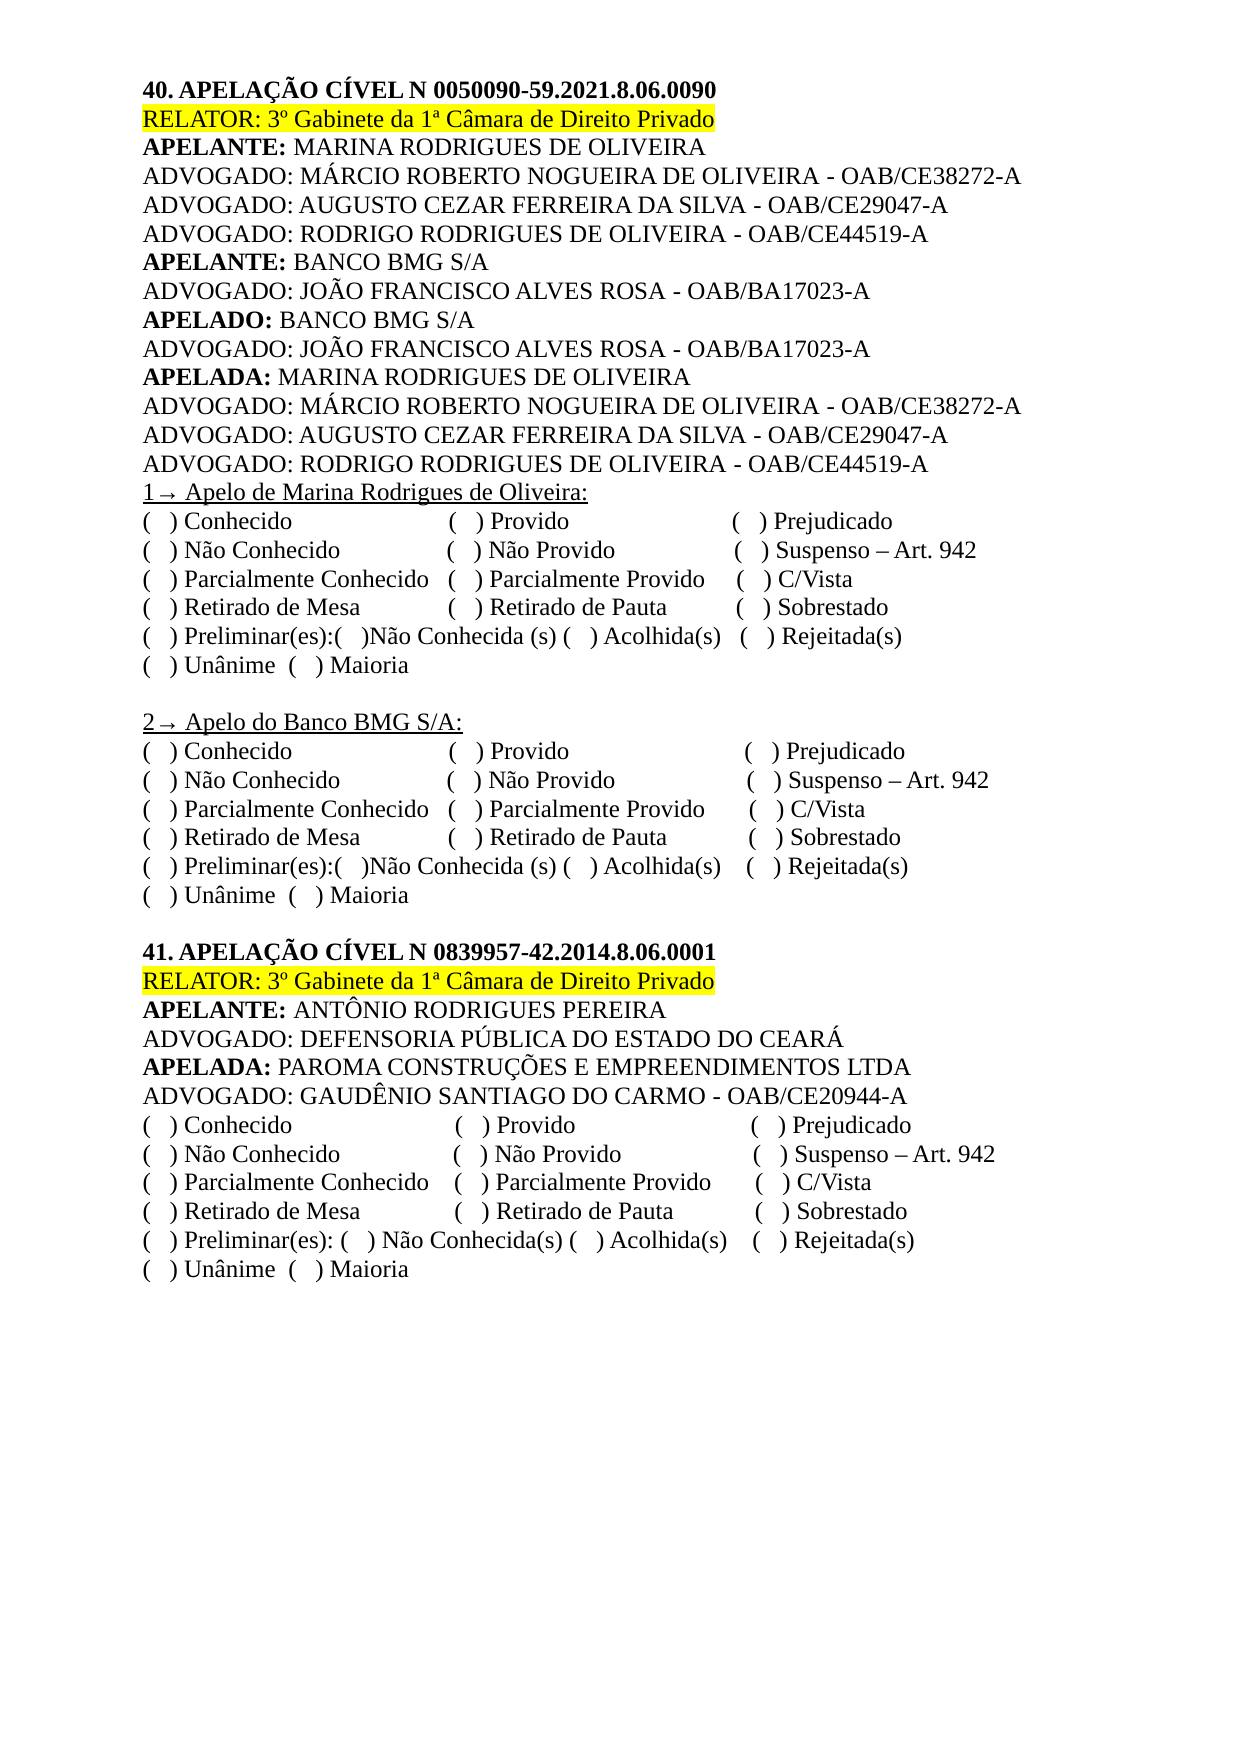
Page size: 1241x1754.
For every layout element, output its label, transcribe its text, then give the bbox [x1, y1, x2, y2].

text ( ) Preliminar(es): ( ) Não Conhecida(s) ( ) Acolhida(s) ( ) Rejeitada(s) [142, 1225, 1141, 1254]
text ( ) Parcialmente Conhecido ( ) Parcialmente Provido ( ) C/Vista [142, 564, 1158, 592]
text ( ) Preliminar(es):( )Não Conhecida (s) ( ) Acolhida(s) ( ) Rejeitada(s) [142, 851, 1158, 880]
text ( ) Não Conhecido ( ) Não Provido ( ) Suspenso – Art. 942 [142, 765, 1158, 794]
text 40. APELAÇÃO CÍVEL N 0050090-59.2021.8.06.0090 RELATOR: 3º Gabinete da 1ª Câmara de Direito Privado APELANTE: MARINA RODRIGUES DE OLIVEIRA ADVOGADO: MÁRCIO ROBERTO NOGUEIRA DE OLIVEIRA - OAB/CE38272-A ADVOGADO: AUGUSTO CEZAR FERREIRA DA SILVA - OAB/CE29047-A ADVOGADO: RODRIGO RODRIGUES DE OLIVEIRA - OAB/CE44519-A APELANTE: BANCO BMG S/A ADVOGADO: JOÃO FRANCISCO ALVES ROSA - OAB/BA17023-A APELADO: BANCO BMG S/A ADVOGADO: JOÃO FRANCISCO ALVES ROSA - OAB/BA17023-A APELADA: MARINA RODRIGUES DE OLIVEIRA ADVOGADO: MÁRCIO ROBERTO NOGUEIRA DE OLIVEIRA - OAB/CE38272-A ADVOGADO: AUGUSTO CEZAR FERREIRA DA SILVA - OAB/CE29047-A ADVOGADO: RODRIGO RODRIGUES DE OLIVEIRA - OAB/CE44519-A 1→ Apelo de Marina Rodrigues de Oliveira: [142, 75, 1141, 506]
text ( ) Conhecido ( ) Provido ( ) Prejudicado [142, 736, 1141, 765]
text ( ) Retirado de Mesa ( ) Retirado de Pauta ( ) Sobrestado [142, 822, 1158, 851]
text ( ) Retirado de Mesa ( ) Retirado de Pauta ( ) Sobrestado [142, 592, 1158, 621]
text 2→ Apelo do Banco BMG S/A: [142, 707, 1141, 736]
text ( ) Unânime ( ) Maioria 41. APELAÇÃO CÍVEL N 0839957-42.2014.8.06.0001 RELATOR: 3º Gabinete da 1ª Câmara de Direito Privado APELANTE: ANTÔNIO RODRIGUES PEREIRA [142, 880, 1141, 1024]
text ( ) Preliminar(es):( )Não Conhecida (s) ( ) Acolhida(s) ( ) Rejeitada(s) [142, 621, 1158, 650]
text ADVOGADO: DEFENSORIA PÚBLICA DO ESTADO DO CEARÁ APELADA: PAROMA CONSTRUÇÕES E EMPREENDIMENTOS LTDA ADVOGADO: GAUDÊNIO SANTIAGO DO CARMO - OAB/CE20944-A ( ) Conhecido ( ) Provido ( ) Prejudicado [142, 1024, 1141, 1139]
text ( ) Unânime ( ) Maioria [142, 650, 1158, 679]
text ( ) Retirado de Mesa ( ) Retirado de Pauta ( ) Sobrestado [142, 1196, 1141, 1225]
text ( ) Parcialmente Conhecido ( ) Parcialmente Provido ( ) C/Vista [142, 794, 1158, 822]
text ( ) Unânime ( ) Maioria [142, 1254, 1141, 1340]
text ( ) Não Conhecido ( ) Não Provido ( ) Suspenso – Art. 942 [142, 1139, 1141, 1167]
text ( ) Conhecido ( ) Provido ( ) Prejudicado [142, 506, 1141, 535]
text ( ) Não Conhecido ( ) Não Provido ( ) Suspenso – Art. 942 [142, 535, 1158, 564]
text ( ) Parcialmente Conhecido ( ) Parcialmente Provido ( ) C/Vista [142, 1167, 1141, 1196]
